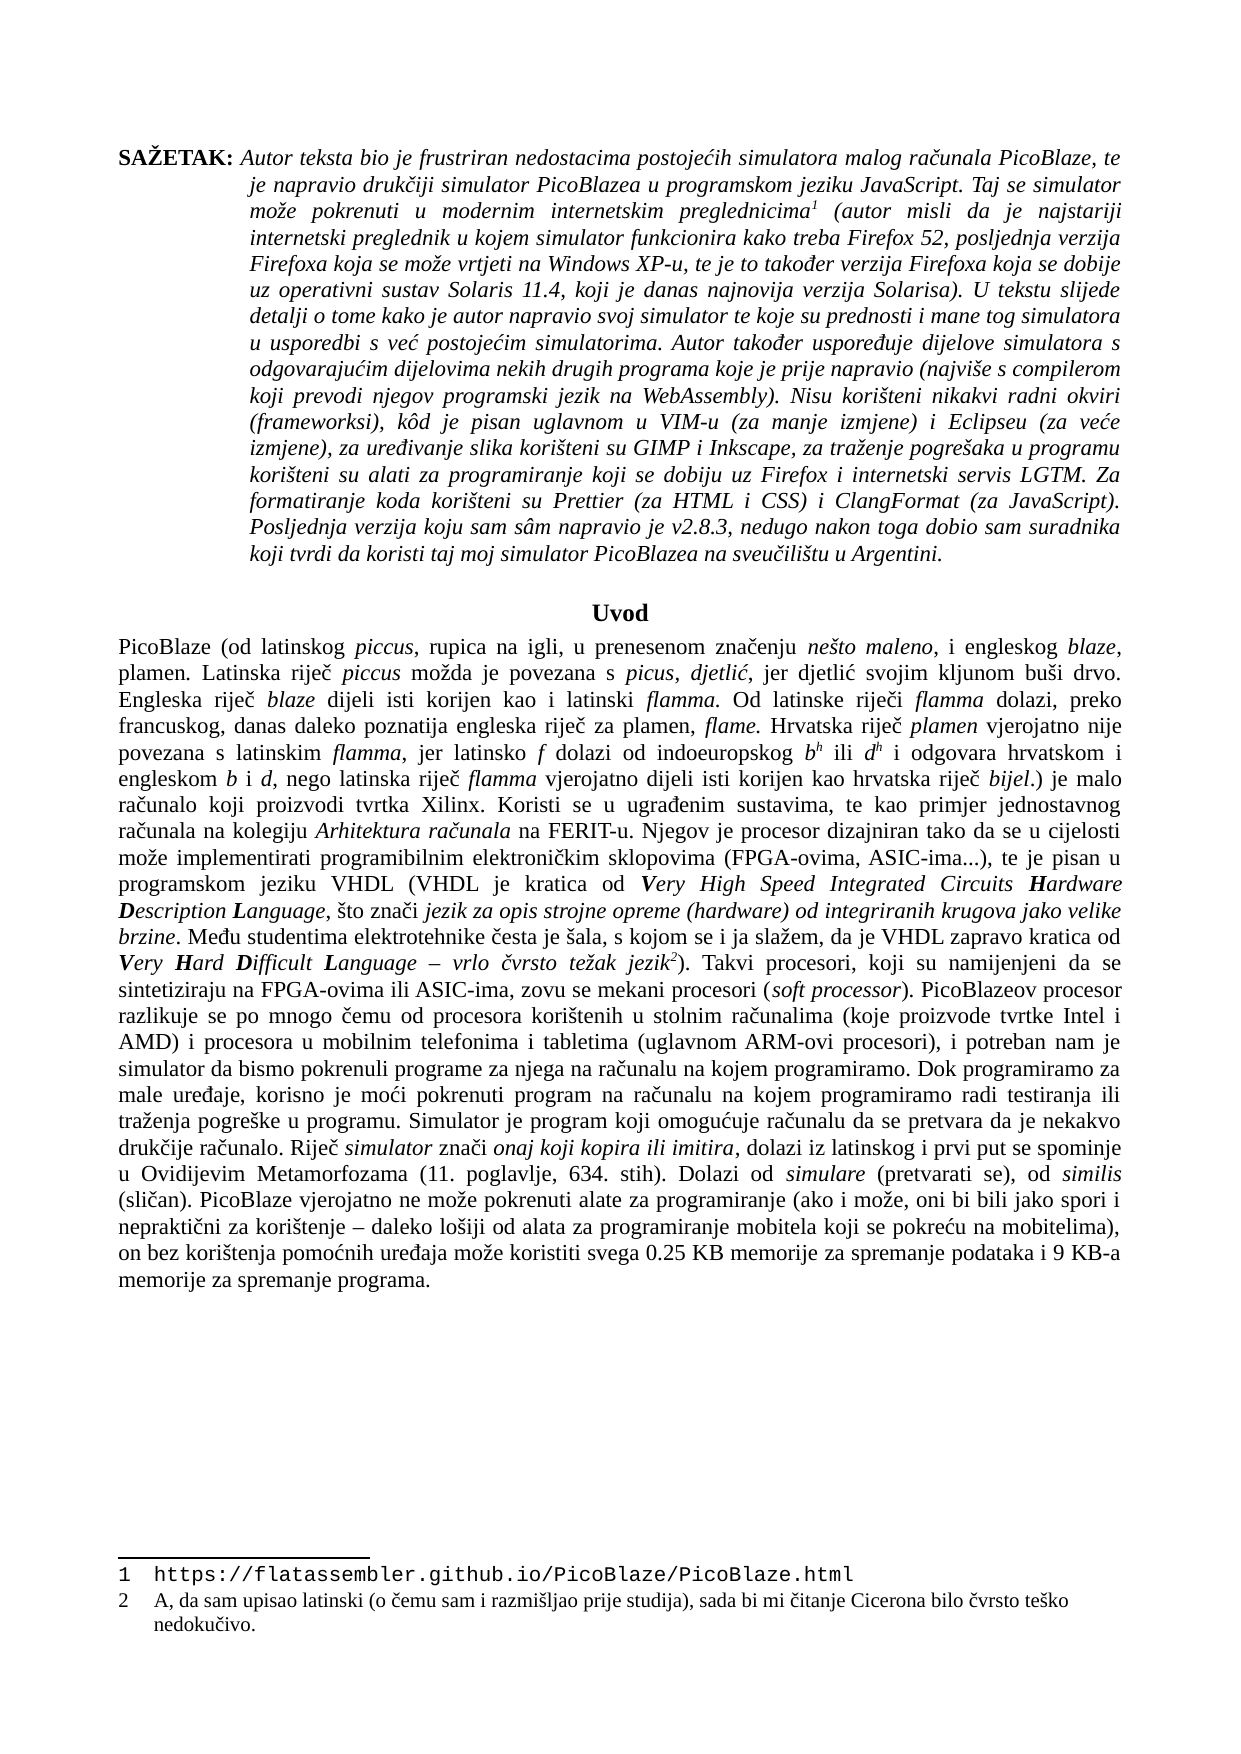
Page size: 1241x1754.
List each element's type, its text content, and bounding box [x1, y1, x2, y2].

text PicoBlaze (od latinskog piccus, rupica na igli, u prenesenom značenju nešto maleno, i engleskog blaze, plamen. Latinska riječ piccus možda je povezana s picus, djetlić, jer djetlić svojim kljunom buši drvo. Engleska riječ blaze dijeli isti korijen kao i latinski flamma. Od latinske riječi flamma dolazi, preko francuskog, danas daleko poznatija engleska riječ za plamen, flame. Hrvatska riječ plamen vjerojatno nije povezana s latinskim flamma, jer latinsko f dolazi od indoeuropskog bh ili dh i odgovara hrvatskom i engleskom b i d, nego latinska riječ flamma vjerojatno dijeli isti korijen kao hrvatska riječ bijel.) je malo računalo koji proizvodi tvrtka Xilinx. Koristi se u ugrađenim sustavima, te kao primjer jednostavnog računala na kolegiju Arhitektura računala na FERIT-u. Njegov je procesor dizajniran tako da se u cijelosti može implementirati programibilnim elektroničkim sklopovima (FPGA-ovima, ASIC-ima...), te je pisan u programskom jeziku VHDL (VHDL je kratica od Very High Speed Integrated Circuits Hardware Description Language, što znači jezik za opis strojne opreme (hardware) od integriranih krugova jako velike brzine. Među studentima elektrotehnike česta je šala, s kojom se i ja slažem, da je VHDL zapravo kratica od Very Hard Difficult Language – vrlo čvrsto težak jezik). Takvi procesori, koji su namijenjeni da se sintetiziraju na FPGA-ovima ili ASIC-ima, zovu se mekani procesori (soft processor). PicoBlazeov procesor razlikuje se po mnogo čemu od procesora korištenih u stolnim računalima (koje proizvode tvrtke Intel i AMD) i procesora u mobilnim telefonima i tabletima (uglavnom ARM-ovi procesori), i potreban nam je simulator da bismo pokrenuli programe za njega na računalu na kojem programiramo. Dok programiramo za male uređaje, korisno je moći pokrenuti program na računalu na kojem programiramo radi testiranja ili traženja pogreške u programu. Simulator je program koji omogućuje računalu da se pretvara da je nekakvo drukčije računalo. Riječ simulator znači onaj koji kopira ili imitira, dolazi iz latinskog i prvi put se spominje u Ovidijevim Metamorfozama (11. poglavlje, 634. stih). Dolazi od simulare (pretvarati se), od similis (sličan). PicoBlaze vjerojatno ne može pokrenuti alate za programiranje (ako i može, oni bi bili jako spori i nepraktični za korištenje – daleko lošiji od alata za programiranje mobitela koji se pokreću na mobitelima), on bez korištenja pomoćnih uređaja može koristiti svega 0.25 KB memorije za spremanje podataka i 9 KB-a memorije za spremanje programa. [118, 633, 1122, 1292]
text https://flatassembler.github.io/PicoBlaze/PicoBlaze.html [118, 1564, 1122, 1588]
text SAŽETAK: Autor teksta bio je frustriran nedostacima postojećih simulatora malog računala PicoBlaze, te je napravio drukčiji simulator PicoBlazea u programskom jeziku JavaScript. Taj se simulator može pokrenuti u modernim internetskim preglednicima (autor misli da je najstariji internetski preglednik u kojem simulator funkcionira kako treba Firefox 52, posljednja verzija Firefoxa koja se može vrtjeti na Windows XP-u, te je to također verzija Firefoxa koja se dobije uz operativni sustav Solaris 11.4, koji je danas najnovija verzija Solarisa). U tekstu slijede detalji o tome kako je autor napravio svoj simulator te koje su prednosti i mane tog simulatora u usporedbi s već postojećim simulatorima. Autor također uspoređuje dijelove simulatora s odgovarajućim dijelovima nekih drugih programa koje je prije napravio (najviše s compilerom koji prevodi njegov programski jezik na WebAssembly). Nisu korišteni nikakvi radni okviri (frameworksi), kôd je pisan uglavnom u VIM-u (za manje izmjene) i Eclipseu (za veće izmjene), za uređivanje slika korišteni su GIMP i Inkscape, za traženje pogrešaka u programu korišteni su alati za programiranje koji se dobiju uz Firefox i internetski servis LGTM. Za formatiranje koda korišteni su Prettier (za HTML i CSS) i ClangFormat (za JavaScript). Posljednja verzija koju sam sâm napravio je v2.8.3, nedugo nakon toga dobio sam suradnika koji tvrdi da koristi taj moj simulator PicoBlazea na sveučilištu u Argentini. [118, 144, 1122, 566]
text Uvod [118, 598, 1122, 627]
text A, da sam upisao latinski (o čemu sam i razmišljao prije studija), sada bi mi čitanje Cicerona bilo čvrsto teško nedokučivo. [118, 1588, 1122, 1636]
